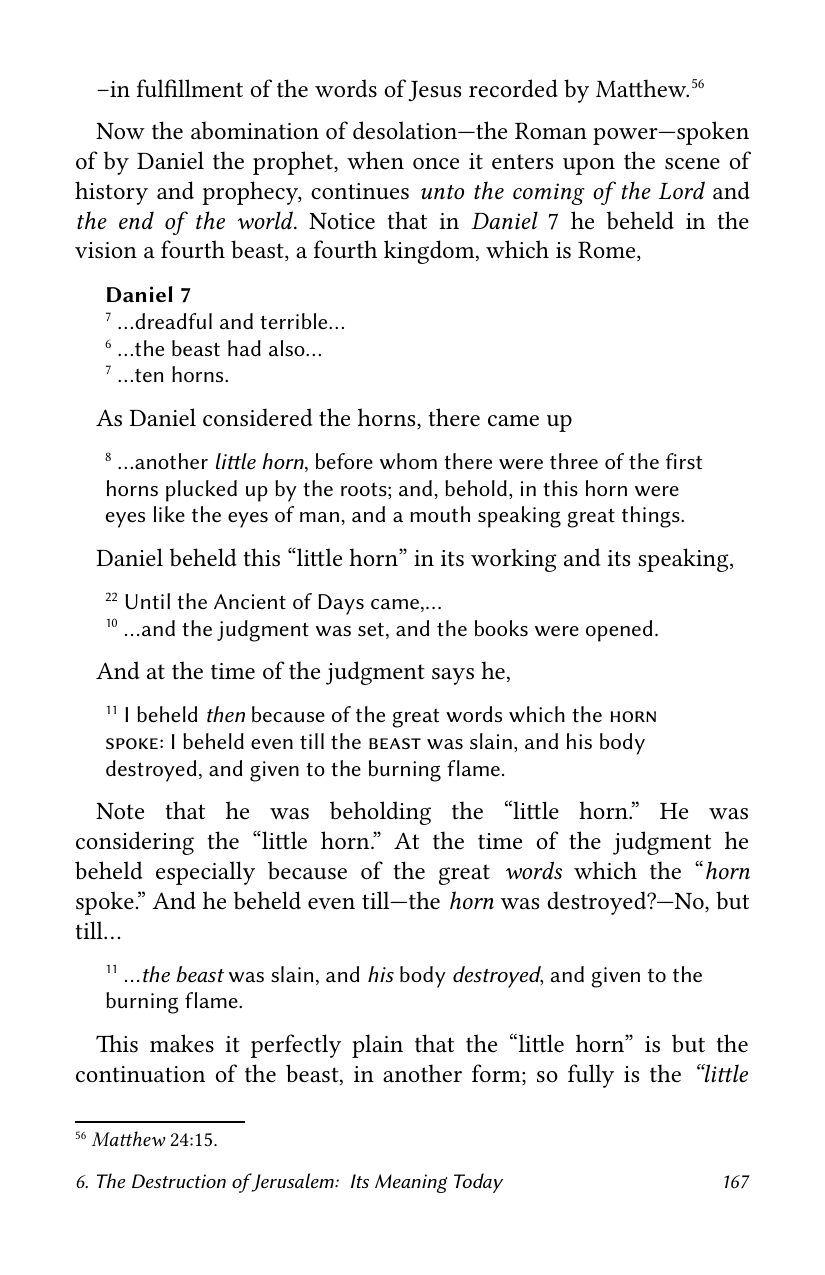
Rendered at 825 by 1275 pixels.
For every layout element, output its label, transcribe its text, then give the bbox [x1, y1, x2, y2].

text Now the abomination of desolation—the Roman power—spoken of by Daniel the prophet, when once it enters upon the scene of history and prophecy, continues unto the coming of the Lord and the end of the world. Notice that in Daniel 7 he beheld in the vision a fourth beast, a fourth kingdom, which is Rome, [75, 117, 750, 265]
text 7 ...dreadful and terrible… [105, 309, 720, 335]
text This makes it perfectly plain that the “little horn” is but the continuation of the beast, in another form; so fully is the “little [75, 1030, 750, 1088]
text Daniel beheld this “little horn” in its working and its speaking, [75, 544, 750, 572]
text Note that he was beholding the “little horn.” He was considering the “little horn.” At the time of the judgment he beheld especially because of the great words which the “horn spoke.” And he beheld even till—the horn was destroyed?—No, but till... [75, 797, 750, 945]
text 10 ...and the judgment was set, and the books were opened. [105, 616, 720, 642]
text –in fulfillment of the words of Jesus recorded by Matthew. [75, 75, 750, 103]
text As Daniel considered the horns, there came up [75, 404, 750, 433]
text 11 I beheld then because of the great words which the HORN SPOKE: I beheld even till the BEAST was slain, and his body destroyed, and given to the burning flame. [105, 702, 720, 782]
text Matthew 24:15. [75, 1128, 750, 1152]
text 11 ...the beast was slain, and his body destroyed, and given to the burning flame. [105, 962, 720, 1014]
text And at the time of the judgment says he, [75, 657, 750, 686]
text 8 ...another little horn, before whom there were three of the first horns plucked up by the roots; and, behold, in this horn were eyes like the eyes of man, and a mouth speaking great things. [105, 449, 720, 528]
text 22 Until the Ancient of Days came,… [105, 589, 720, 615]
text 7 ...ten horns. [105, 362, 720, 388]
text Daniel 7 [105, 281, 750, 308]
text 6 ...the beast had also… [105, 336, 720, 362]
